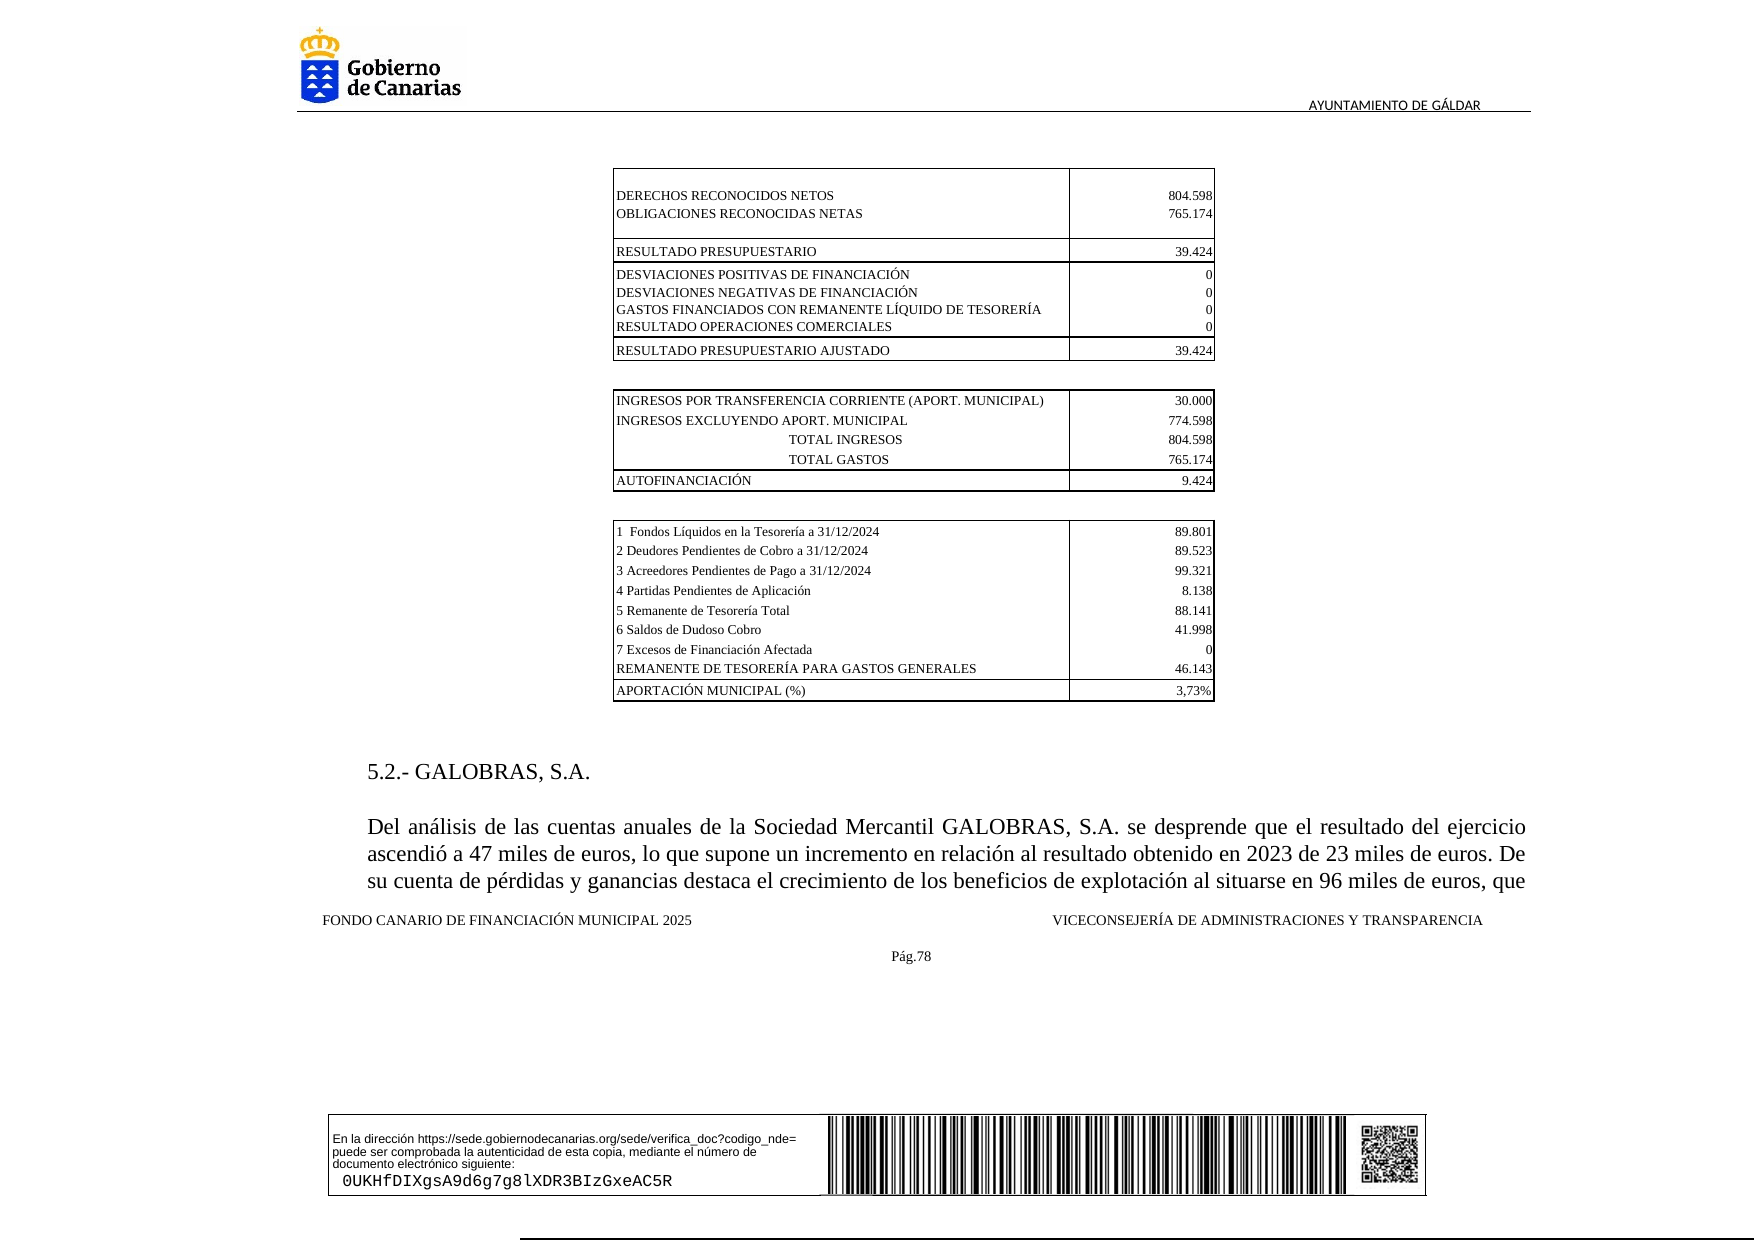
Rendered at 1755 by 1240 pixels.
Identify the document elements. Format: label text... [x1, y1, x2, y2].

table_cell APORTACIÓN MUNICIPAL (%) [614, 680, 1069, 700]
table_cell 4 Partidas Pendientes de Aplicación [614, 580, 1069, 600]
table_cell INGRESOS EXCLUYENDO APORT. MUNICIPAL [614, 410, 1069, 430]
table_cell 89.523 [1070, 541, 1213, 561]
table_cell 39.424 [1070, 338, 1214, 360]
table_cell 41.998 [1070, 620, 1213, 639]
table_cell TOTAL INGRESOS [614, 430, 1069, 449]
table_cell 774.598 [1070, 410, 1213, 430]
table_cell 99.321 [1070, 561, 1213, 580]
table_cell TOTAL GASTOS [614, 449, 1069, 469]
table_cell 2 Deudores Pendientes de Cobro a 31/12/2024 [614, 541, 1069, 561]
table_cell RESULTADO PRESUPUESTARIO AJUSTADO [614, 338, 1069, 360]
table_cell 5 Remanente de Tesorería Total [614, 600, 1069, 619]
table_cell 3 Acreedores Pendientes de Pago a 31/12/2024 [614, 561, 1069, 580]
table_header 1 Fondos Líquidos en la Tesorería a 31/12/2024 [614, 521, 1069, 541]
table_header 30.000 [1070, 391, 1213, 410]
table_cell 804.598 [1070, 430, 1213, 449]
table_cell 804.598 765.174 [1070, 169, 1214, 237]
table_cell AUTOFINANCIACIÓN [614, 471, 1069, 490]
table_cell 3,73% [1070, 680, 1213, 700]
table_cell 7 Excesos de Financiación Afectada [614, 639, 1069, 659]
table_cell 0 [1070, 639, 1213, 659]
text Del análisis de las cuentas anuales de la Sociedad Mercantil GALOBRAS, S.A. se desprende que el resultado del ejercicio ascendió a 47 miles de euros, lo que supone un incremento en relación al resultado obtenido en 2023 de 23 miles de euros. De su cuenta de pérdidas y ganancias destaca el crecimiento de los beneficios de explotación al situarse en 96 miles de euros, que [367, 813, 1529, 894]
table_cell 88.141 [1070, 600, 1213, 619]
table_cell 765.174 [1070, 449, 1213, 469]
table_cell RESULTADO PRESUPUESTARIO [614, 239, 1069, 261]
table_cell DESVIACIONES POSITIVAS DE FINANCIACIÓN DESVIACIONES NEGATIVAS DE FINANCIACIÓN GASTOS FINANCIADOS CON REMANENTE LÍQUIDO DE TESORERÍA RESULTADO OPERACIONES COMERCIALES [614, 263, 1069, 336]
table_cell REMANENTE DE TESORERÍA PARA GASTOS GENERALES [614, 659, 1069, 679]
table_cell 6 Saldos de Dudoso Cobro [614, 620, 1069, 639]
table_header 89.801 [1070, 521, 1213, 541]
table_cell 39.424 [1070, 239, 1214, 261]
table_header INGRESOS POR TRANSFERENCIA CORRIENTE (APORT. MUNICIPAL) [614, 391, 1069, 410]
table_cell 9.424 [1070, 471, 1213, 490]
table_cell 0 0 0 0 [1070, 263, 1214, 336]
table_cell 46.143 [1070, 659, 1213, 679]
table_cell 8.138 [1070, 580, 1213, 600]
text 5.2.- GALOBRAS, S.A. [367, 758, 1505, 784]
table_cell DERECHOS RECONOCIDOS NETOS OBLIGACIONES RECONOCIDAS NETAS [614, 169, 1069, 237]
